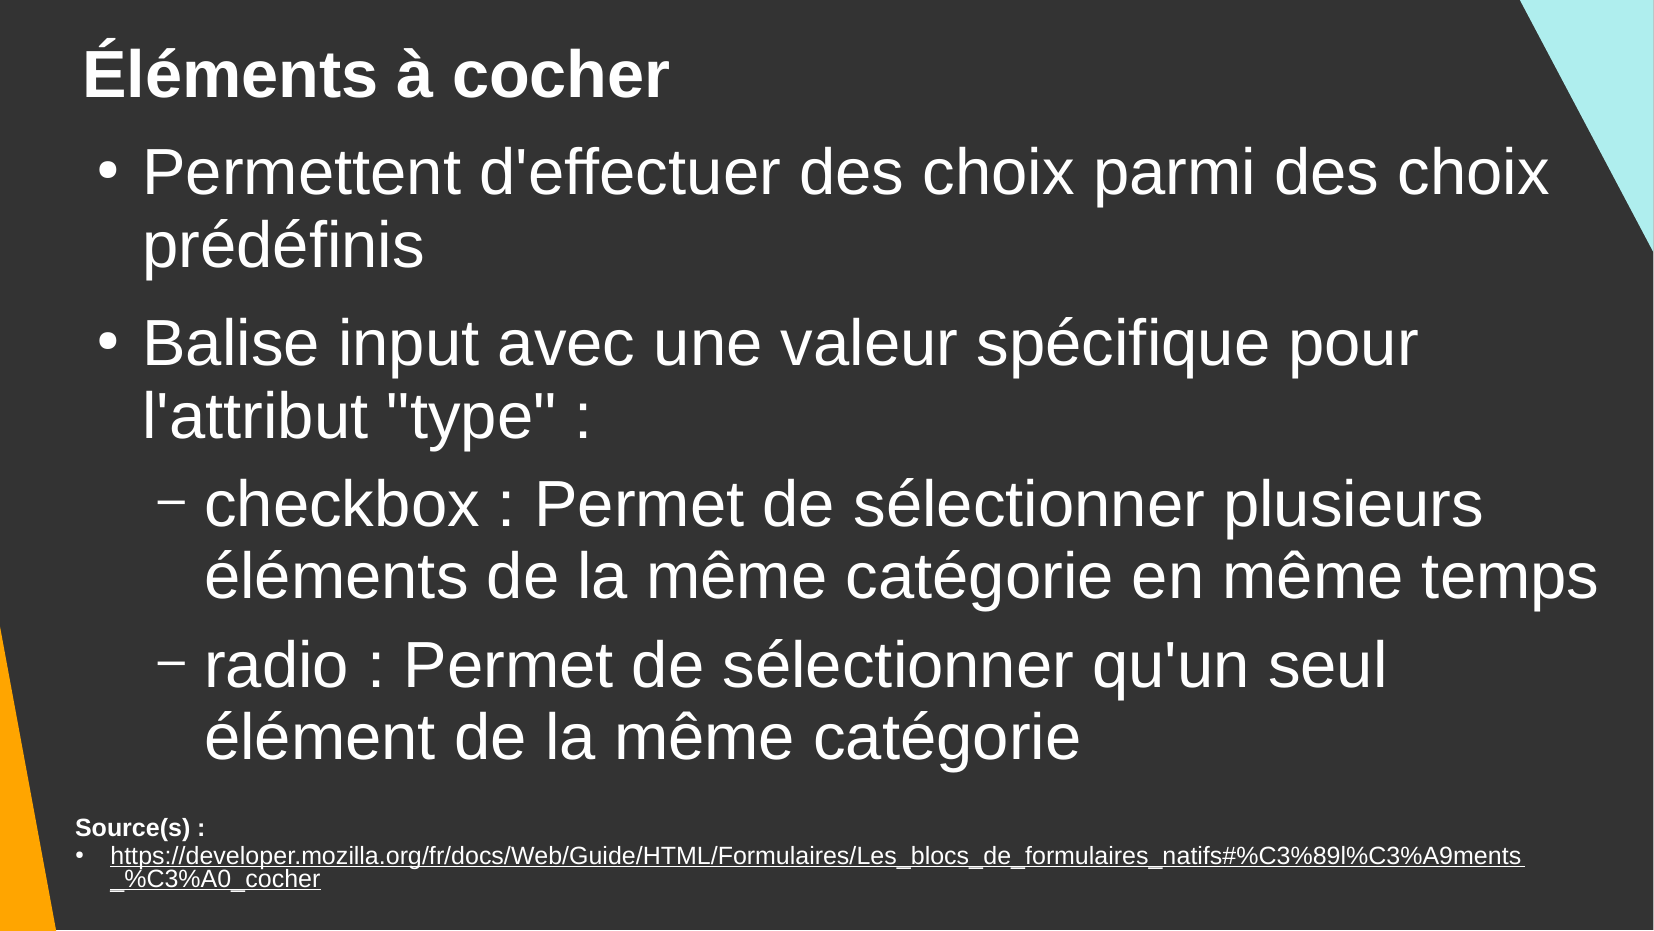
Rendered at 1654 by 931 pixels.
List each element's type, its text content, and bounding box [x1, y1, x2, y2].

text_box [0, 626, 57, 931]
list Permettent d'effectuer des choix parmi des choix prédéfinis Balise input avec une valeur spécifique pour l'attribut "type" : checkbox : Permet de sélectionner plusieurs éléments de la même catégorie en même temps radio : Permet de sélectionner qu'un seul élément de la même catégorie [80, 135, 1605, 798]
text_box [1519, 0, 1654, 254]
text_box Source(s) : https://developer.mozilla.org/fr/docs/Web/Guide/HTML/Formulaires/Les_blocs_de_formulaires_natifs#%C3%89l%C3%A9ments_%C3%A0_cocher [60, 806, 1546, 905]
title Éléments à cocher [82, 37, 1571, 114]
